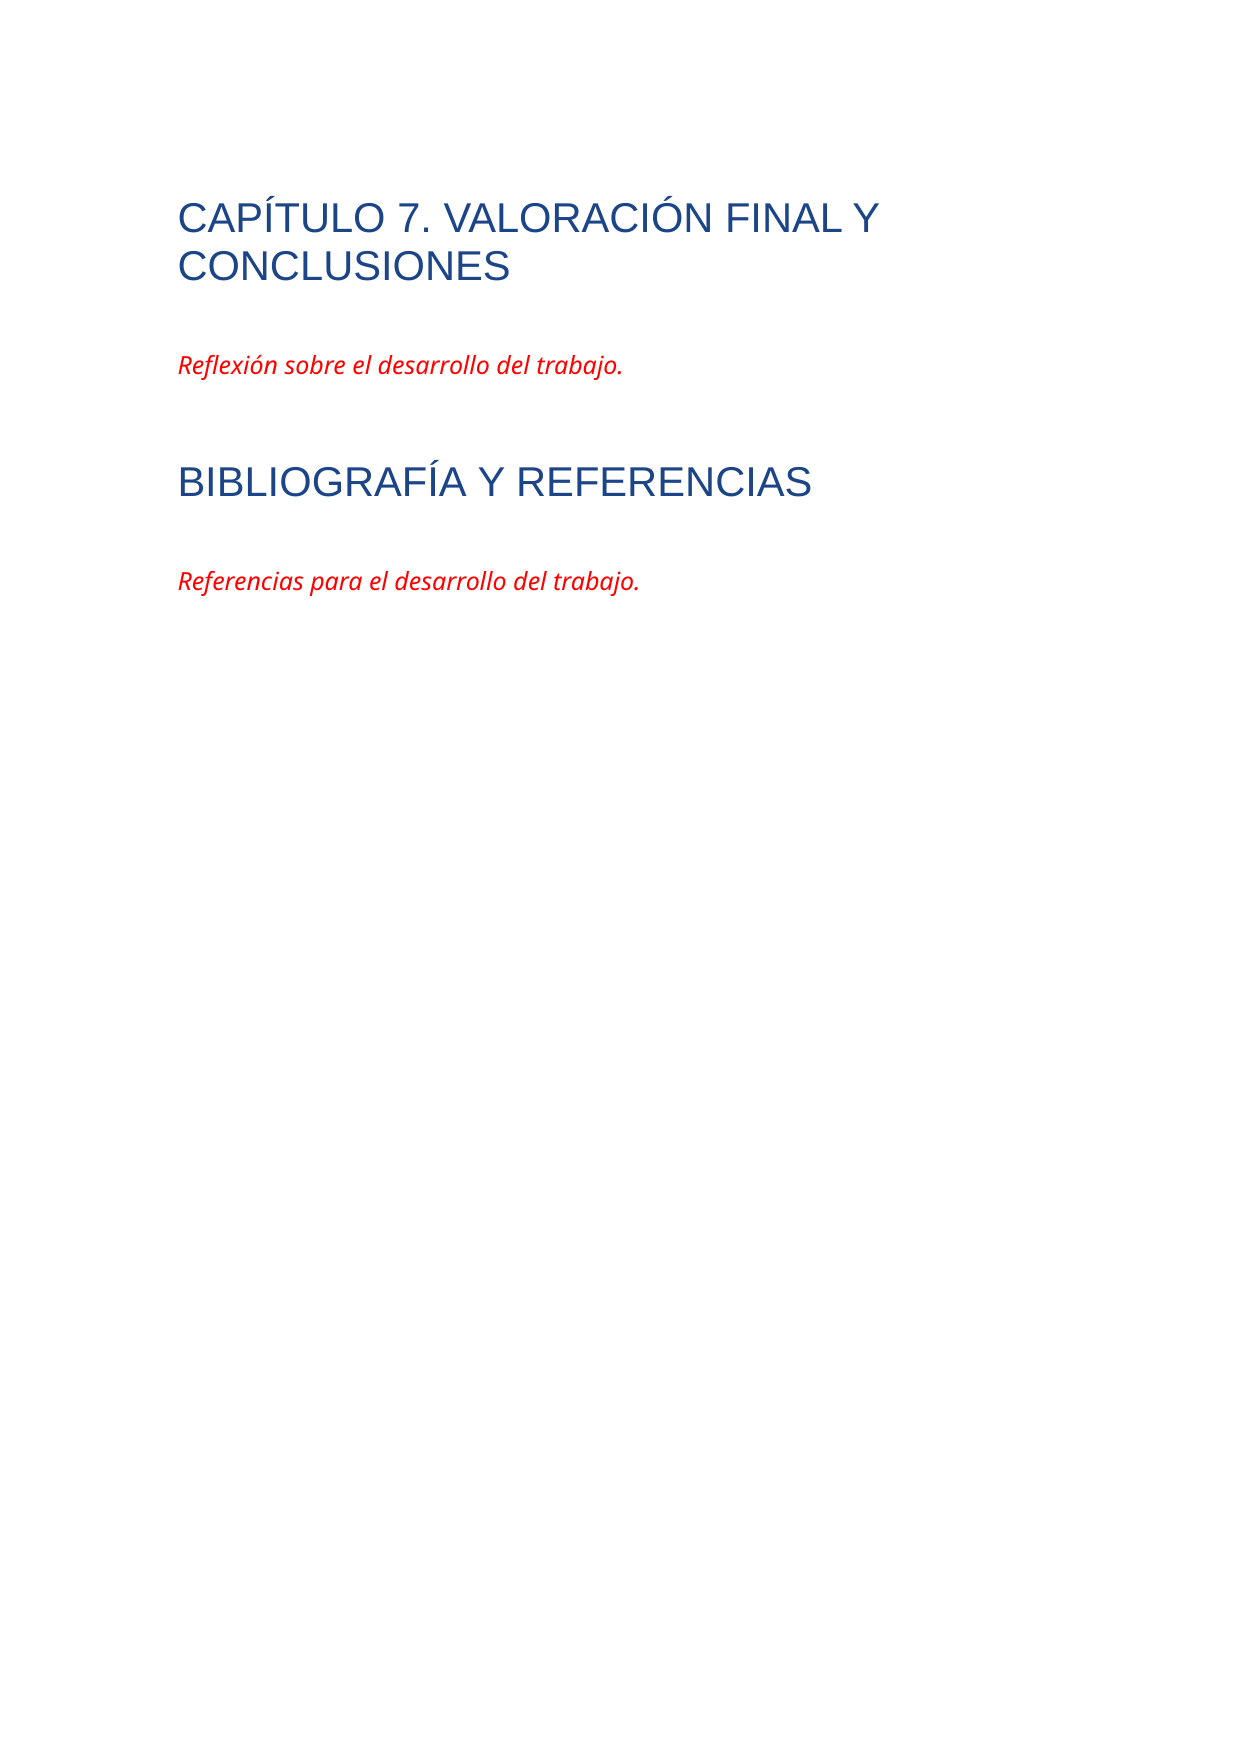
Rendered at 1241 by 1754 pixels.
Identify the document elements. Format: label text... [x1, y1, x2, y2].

subtitle CAPÍTULO 7. VALORACIÓN FINAL Y CONCLUSIONES [177, 193, 1093, 289]
subtitle BIBLIOGRAFÍA Y REFERENCIAS [177, 457, 1093, 505]
text Reflexión sobre el desarrollo del trabajo. [177, 348, 1093, 382]
text Referencias para el desarrollo del trabajo. [177, 563, 1093, 597]
